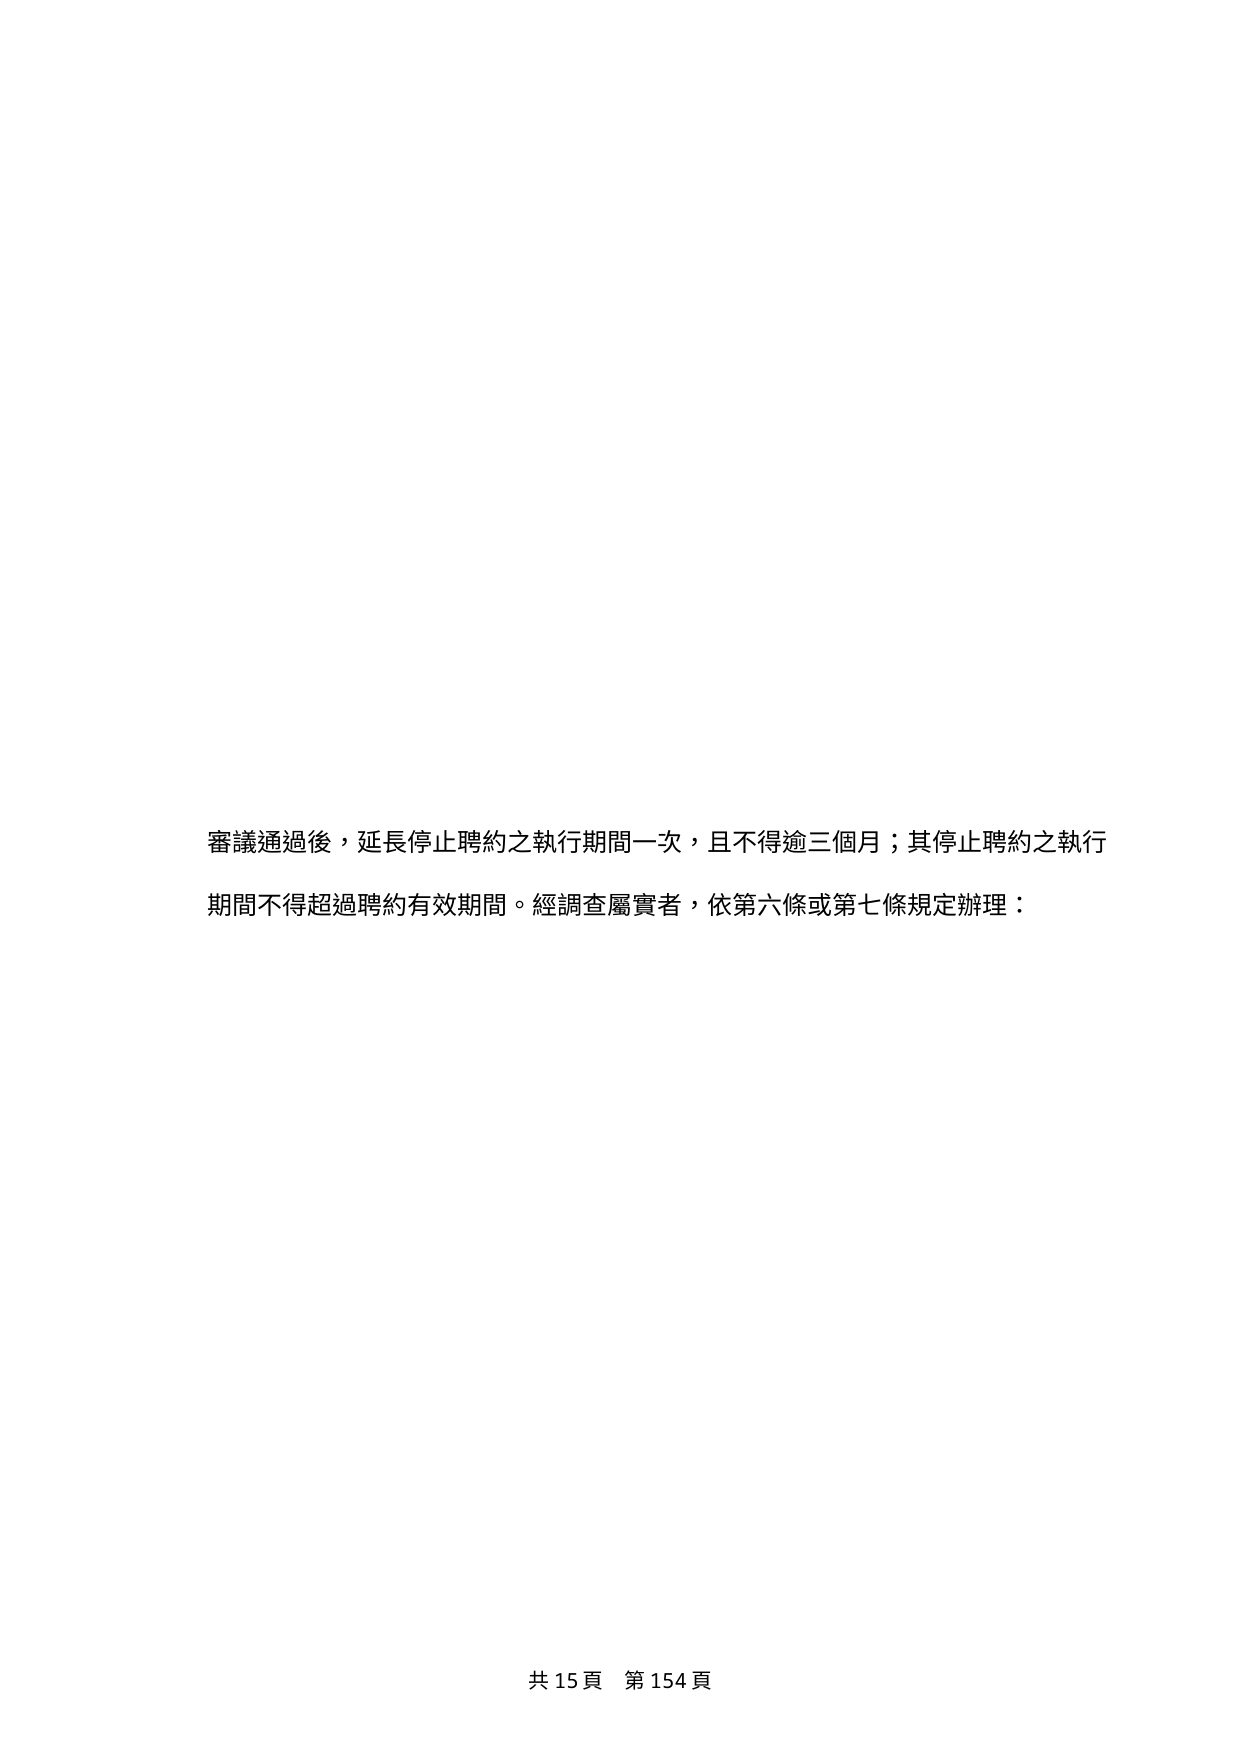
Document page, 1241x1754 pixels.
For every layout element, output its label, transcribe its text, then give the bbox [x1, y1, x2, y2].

text 審議通過後，延長停止聘約之執行期間一次，且不得逾三個月；其停止聘約之執行期間不得超過聘約有效期間。經調查屬實者，依第六條或第七條規定辦理： [207, 799, 1122, 924]
